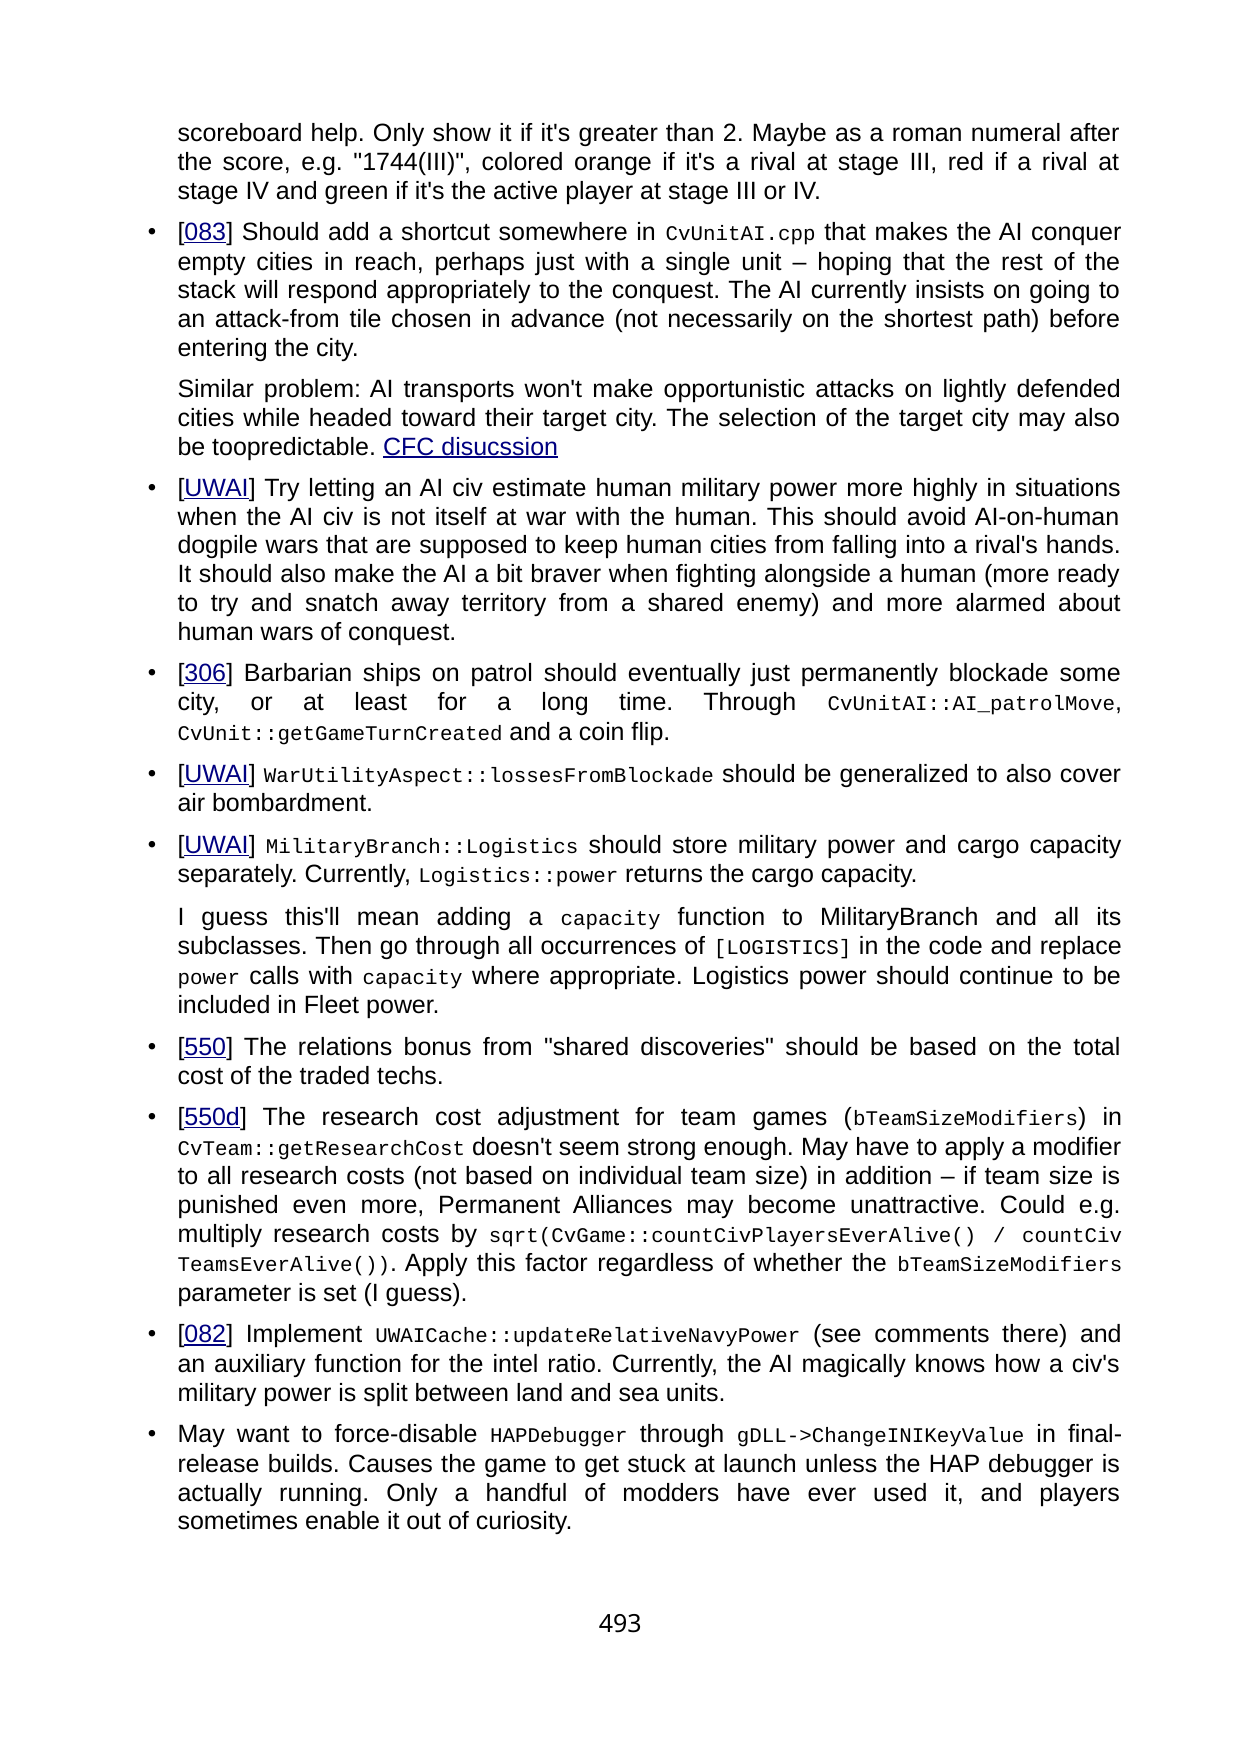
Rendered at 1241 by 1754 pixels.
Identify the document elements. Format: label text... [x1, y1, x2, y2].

list Similar problem: AI transports won't make opportunistic attacks on lightly defended cities while headed toward their target city. The selection of the target city may also be toopredictable. CFC disucssion [148, 374, 1122, 460]
list [082] Implement UWAICache::updateRelativeNavyPower (see comments there) and an auxiliary function for the intel ratio. Currently, the AI magically knows how a civ's military power is split between land and sea units. [148, 1319, 1122, 1407]
list [550d] The research cost adjustment for team games (bTeamSizeModifiers) in CvTeam::getResearchCost doesn't seem strong enough. May have to apply a modifier to all research costs (not based on individual team size) in addition – if team size is punished even more, Permanent Alliances may become unattractive. Could e.g. multiply research costs by sqrt(CvGame::countCivPlayersEverAlive() / countCiv TeamsEverAlive()). Apply this factor regardless of whether the bTeamSizeModifiers parameter is set (I guess). [148, 1102, 1122, 1307]
list [550] The relations bonus from "shared discoveries" should be based on the total cost of the traded techs. [148, 1032, 1122, 1089]
list scoreboard help. Only show it if it's greater than 2. Maybe as a roman numeral after the score, e.g. "1744(III)", colored orange if it's a rival at stage III, red if a rival at stage IV and green if it's the active player at stage III or IV. [148, 118, 1122, 204]
list [UWAI] WarUtilityAspect::lossesFromBlockade should be generalized to also cover air bombardment. [148, 759, 1122, 817]
list May want to force-disable HAPDebugger through gDLL->ChangeINIKeyValue in final-release builds. Causes the game to get stuck at launch unless the HAP debugger is actually running. Only a handful of modders have ever used it, and players sometimes enable it out of curiosity. [148, 1419, 1122, 1535]
list [UWAI] MilitaryBranch::Logistics should store military power and cargo capacity separately. Currently, Logistics::power returns the cargo capacity. [148, 829, 1122, 889]
list I guess this'll mean adding a capacity function to MilitaryBranch and all its subclasses. Then go through all occurrences of [LOGISTICS] in the code and replace power calls with capacity where appropriate. Logistics power should continue to be included in Fleet power. [148, 901, 1122, 1019]
list [UWAI] Try letting an AI civ estimate human military power more highly in situations when the AI civ is not itself at war with the human. This should avoid AI-on-human dogpile wars that are supposed to keep human cities from falling into a rival's hands. It should also make the AI a bit braver when fighting alongside a human (more ready to try and snatch away territory from a shared enemy) and more alarmed about human wars of conquest. [148, 473, 1122, 645]
list [306] Barbarian ships on patrol should eventually just permanently blockade some city, or at least for a long time. Through CvUnitAI::AI_patrolMove, CvUnit::getGameTurnCreated and a coin flip. [148, 658, 1122, 746]
list [083] Should add a shortcut somewhere in CvUnitAI.cpp that makes the AI conquer empty cities in reach, perhaps just with a single unit – hoping that the rest of the stack will respond appropriately to the conquest. The AI currently insists on going to an attack-from tile chosen in advance (not necessarily on the shortest path) before entering the city. [148, 217, 1122, 362]
